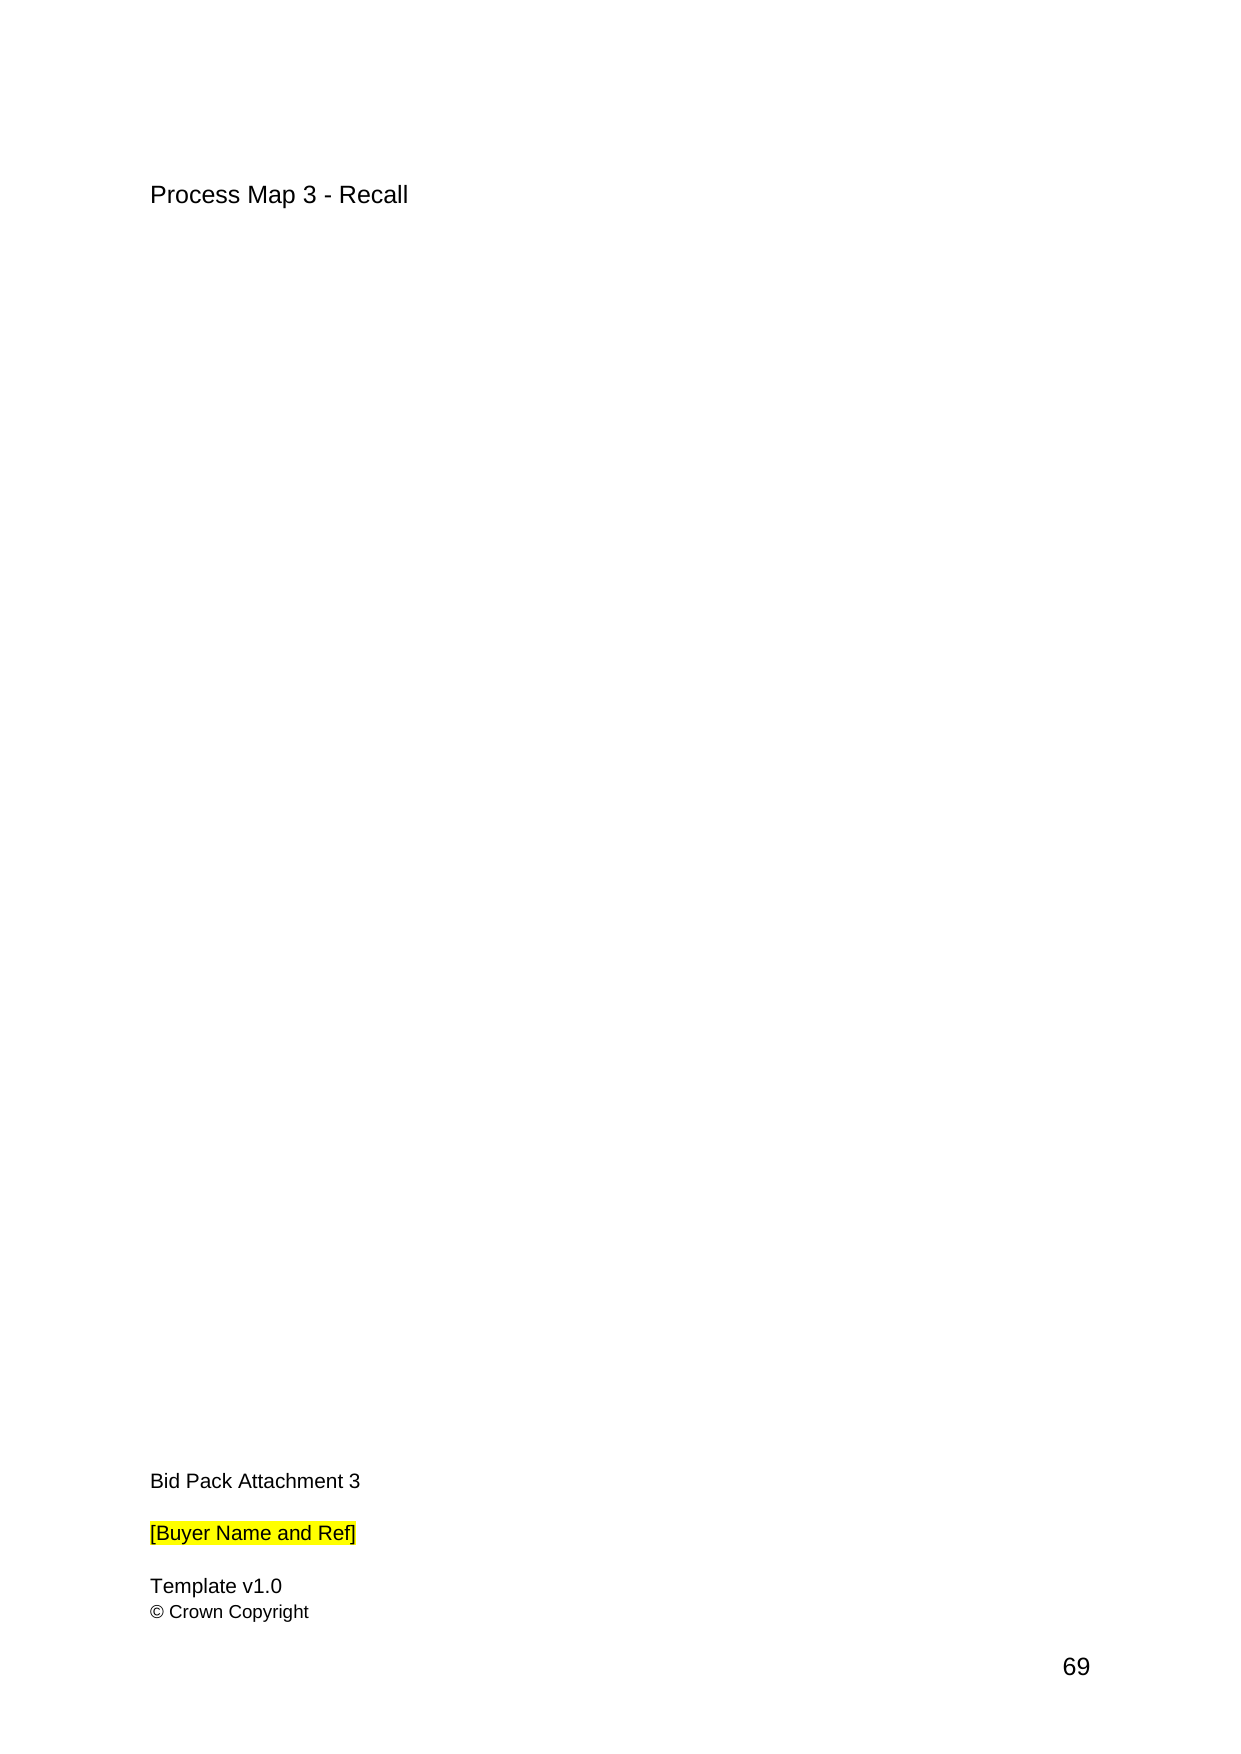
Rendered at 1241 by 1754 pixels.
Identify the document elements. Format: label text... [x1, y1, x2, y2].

subtitle Process Map 3 - Recall [150, 180, 1090, 208]
